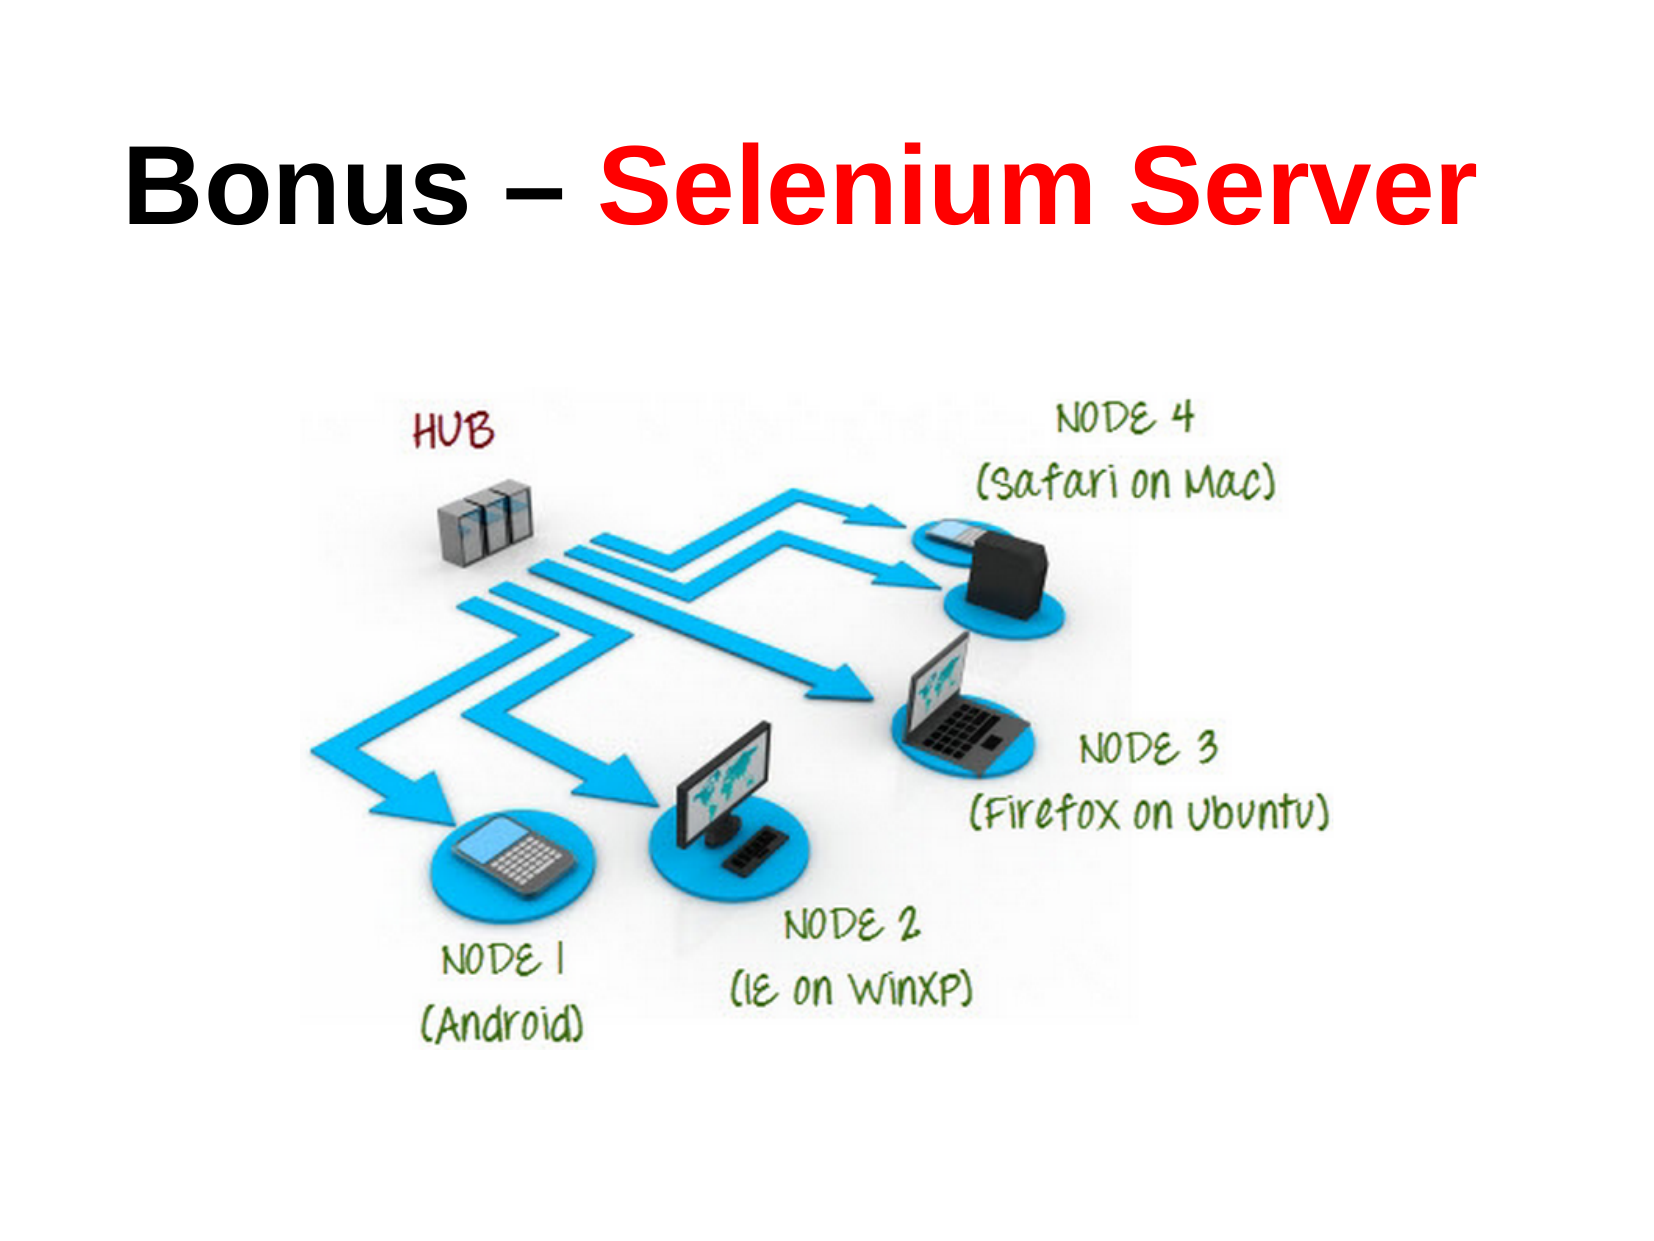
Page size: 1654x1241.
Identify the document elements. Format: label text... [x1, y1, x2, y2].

picture [300, 387, 1343, 1051]
title Bonus – Selenium Server [56, 80, 1546, 291]
